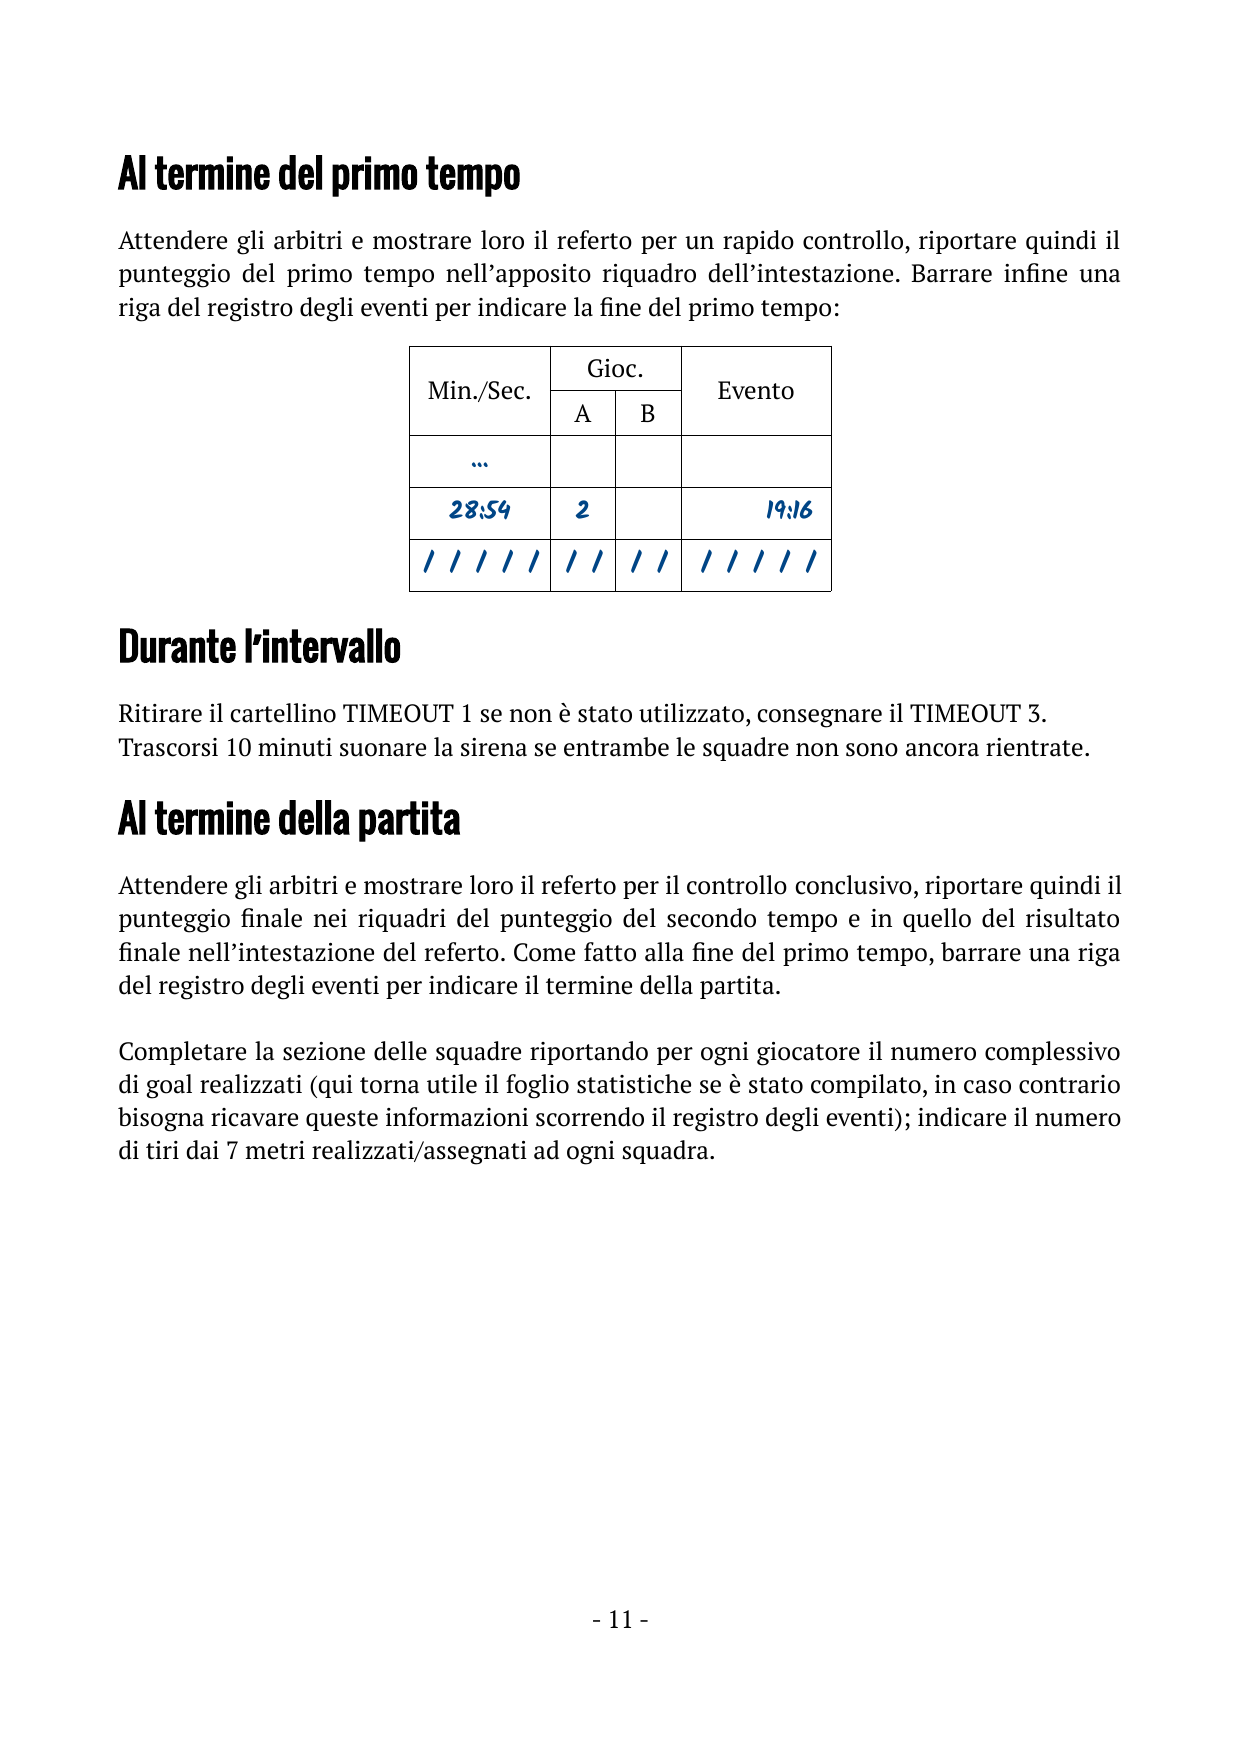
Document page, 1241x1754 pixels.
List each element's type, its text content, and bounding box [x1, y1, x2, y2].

table_cell ... [410, 436, 550, 487]
table_header Evento [682, 347, 831, 435]
table_cell [616, 436, 681, 487]
text Ritirare il cartellino TIMEOUT 1 se non è stato utilizzato, consegnare il TIMEOUT 3. [118, 697, 1122, 730]
text Trascorsi 10 minuti suonare la sirena se entrambe le squadre non sono ancora rientrate. [118, 730, 1122, 763]
table_cell 28:54 [410, 488, 550, 539]
subtitle Al termine del primo tempo [118, 144, 1122, 200]
table_cell 19:16 [682, 488, 831, 539]
table_cell [682, 436, 831, 487]
table_cell A [551, 391, 615, 435]
text Completare la sezione delle squadre riportando per ogni giocatore il numero complessivo di goal realizzati (qui torna utile il foglio statistiche se è stato compilato, in caso contrario bisogna ricavare queste informazioni scorrendo il registro degli eventi); indicare il numero di tiri dai 7 metri realizzati/assegnati ad ogni squadra. [118, 1034, 1122, 1167]
table_cell / / [616, 540, 681, 591]
subtitle Durante lʼintervallo [118, 617, 1122, 673]
table_header Gioc. [551, 347, 681, 390]
text Attendere gli arbitri e mostrare loro il referto per un rapido controllo, riportare quindi il punteggio del primo tempo nellʼapposito riquadro dell’intestazione. Barrare infine una riga del registro degli eventi per indicare la fine del primo tempo: [118, 224, 1122, 323]
text Attendere gli arbitri e mostrare loro il referto per il controllo conclusivo, riportare quindi il punteggio finale nei riquadri del punteggio del secondo tempo e in quello del risultato finale nell’intestazione del referto. Come fatto alla fine del primo tempo, barrare una riga del registro degli eventi per indicare il termine della partita. [118, 869, 1122, 1001]
table_cell / / [551, 540, 615, 591]
table_cell / / / / / [410, 540, 550, 591]
subtitle Al termine della partita [118, 789, 1122, 845]
table_cell [551, 436, 615, 487]
table_cell B [616, 391, 681, 435]
table_header Min./Sec. [410, 347, 550, 435]
table_cell [616, 488, 681, 539]
table_cell 2 [551, 488, 615, 539]
table_cell / / / / / [682, 540, 831, 591]
